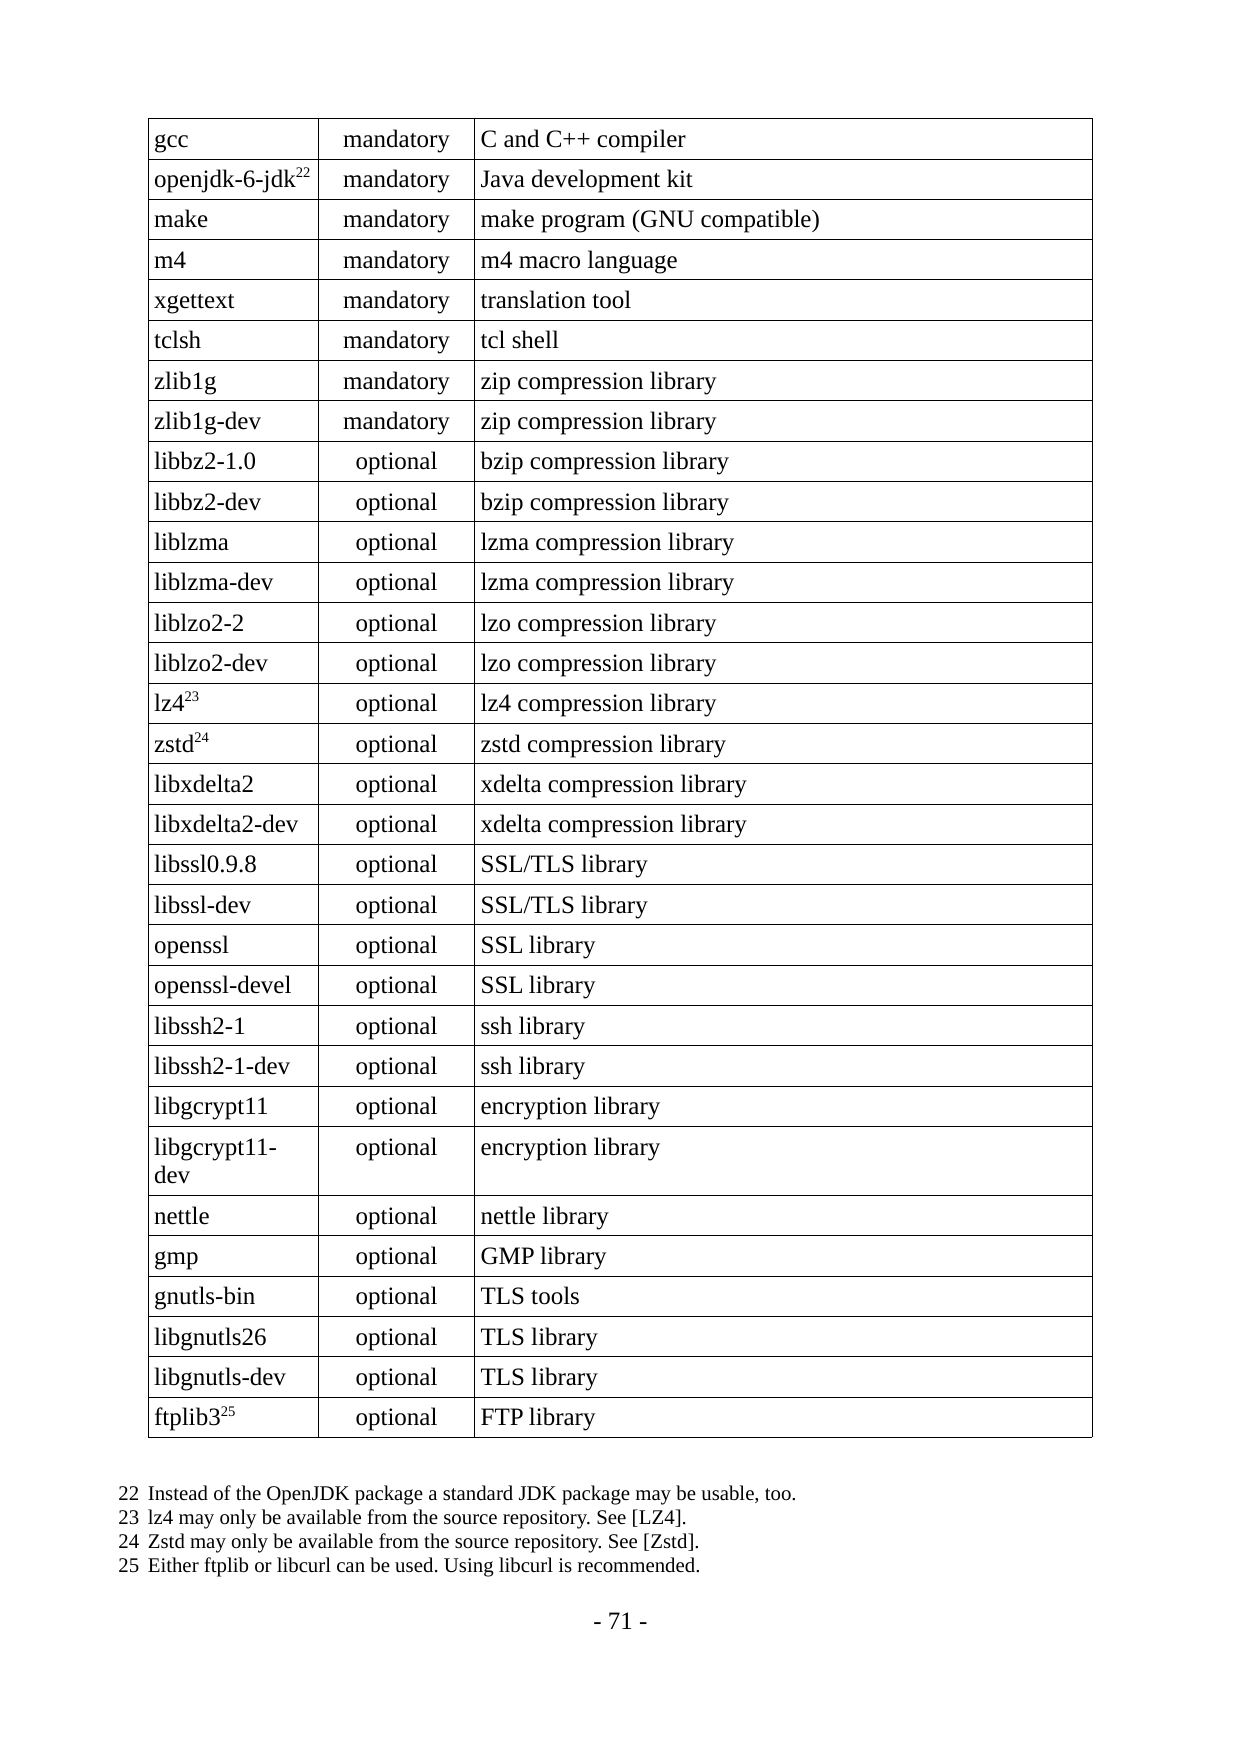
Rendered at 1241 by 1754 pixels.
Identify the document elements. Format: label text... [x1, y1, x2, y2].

table_cell optional [319, 885, 474, 924]
table_cell SSL/TLS library [475, 845, 1092, 884]
table_cell mandatory [319, 119, 474, 158]
table_cell optional [319, 724, 474, 763]
table_cell lzo compression library [475, 603, 1092, 642]
table_cell Java development kit [475, 160, 1092, 199]
table_cell gcc [149, 119, 318, 158]
table_cell FTP library [475, 1398, 1092, 1437]
table_cell m4 macro language [475, 240, 1092, 279]
table_cell libgcrypt11-dev [149, 1127, 318, 1195]
table_cell libssl-dev [149, 885, 318, 924]
table_cell optional [319, 1277, 474, 1316]
table_cell tcl shell [475, 321, 1092, 360]
table_cell lz4 compression library [475, 684, 1092, 723]
table_cell mandatory [319, 361, 474, 400]
table_cell mandatory [319, 280, 474, 320]
table_cell mandatory [319, 401, 474, 441]
table_cell bzip compression library [475, 442, 1092, 481]
table_cell xdelta compression library [475, 805, 1092, 844]
table_cell optional [319, 643, 474, 682]
table_cell C and C++ compiler [475, 119, 1092, 158]
table_cell SSL library [475, 925, 1092, 965]
table_cell optional [319, 1317, 474, 1356]
table_cell libxdelta2-dev [149, 805, 318, 844]
table_cell libgnutls26 [149, 1317, 318, 1356]
table_cell liblzo2-dev [149, 643, 318, 682]
table_cell make program (GNU compatible) [475, 200, 1092, 239]
table_cell xgettext [149, 280, 318, 320]
table_cell optional [319, 1196, 474, 1235]
table_cell zip compression library [475, 401, 1092, 441]
table_cell optional [319, 563, 474, 602]
table_cell optional [319, 1006, 474, 1045]
table_cell liblzo2-2 [149, 603, 318, 642]
table_cell TLS library [475, 1317, 1092, 1356]
table_cell nettle [149, 1196, 318, 1235]
table_cell xdelta compression library [475, 764, 1092, 803]
table_cell zip compression library [475, 361, 1092, 400]
table_cell optional [319, 966, 474, 1005]
table_cell lzma compression library [475, 522, 1092, 562]
table_cell mandatory [319, 200, 474, 239]
table_cell libbz2-1.0 [149, 442, 318, 481]
table_cell libssh2-1 [149, 1006, 318, 1045]
table_cell optional [319, 764, 474, 803]
table_cell nettle library [475, 1196, 1092, 1235]
table_cell optional [319, 1357, 474, 1397]
table_cell ftplib3 [149, 1398, 318, 1437]
table_cell optional [319, 1087, 474, 1126]
table_cell optional [319, 603, 474, 642]
table_cell libssl0.9.8 [149, 845, 318, 884]
table_cell openssl-devel [149, 966, 318, 1005]
table_cell openjdk-6-jdk [149, 160, 318, 199]
table_cell mandatory [319, 160, 474, 199]
table_cell ssh library [475, 1006, 1092, 1045]
table_cell ssh library [475, 1046, 1092, 1086]
table_cell encryption library [475, 1087, 1092, 1126]
table_cell libbz2-dev [149, 482, 318, 521]
table_cell gnutls-bin [149, 1277, 318, 1316]
table_cell optional [319, 522, 474, 562]
table_cell zlib1g [149, 361, 318, 400]
table_cell TLS library [475, 1357, 1092, 1397]
table_cell libgnutls-dev [149, 1357, 318, 1397]
table_cell optional [319, 925, 474, 965]
table_cell optional [319, 684, 474, 723]
table_cell gmp [149, 1236, 318, 1276]
table_cell optional [319, 1127, 474, 1195]
table_cell lz4 [149, 684, 318, 723]
table_cell optional [319, 442, 474, 481]
table_cell translation tool [475, 280, 1092, 320]
table_cell liblzma-dev [149, 563, 318, 602]
table_cell optional [319, 845, 474, 884]
table_cell zstd [149, 724, 318, 763]
table_cell optional [319, 1236, 474, 1276]
table_cell lzo compression library [475, 643, 1092, 682]
table_cell mandatory [319, 240, 474, 279]
table_cell zlib1g-dev [149, 401, 318, 441]
table_cell tclsh [149, 321, 318, 360]
table_cell GMP library [475, 1236, 1092, 1276]
table_cell make [149, 200, 318, 239]
table_cell m4 [149, 240, 318, 279]
table_cell libxdelta2 [149, 764, 318, 803]
table_cell optional [319, 805, 474, 844]
table_cell mandatory [319, 321, 474, 360]
table_cell zstd compression library [475, 724, 1092, 763]
table_cell openssl [149, 925, 318, 965]
table_cell libgcrypt11 [149, 1087, 318, 1126]
table_cell optional [319, 1046, 474, 1086]
table_cell lzma compression library [475, 563, 1092, 602]
table_cell encryption library [475, 1127, 1092, 1195]
table_cell optional [319, 482, 474, 521]
table_cell SSL library [475, 966, 1092, 1005]
table_cell liblzma [149, 522, 318, 562]
table_cell bzip compression library [475, 482, 1092, 521]
table_cell SSL/TLS library [475, 885, 1092, 924]
table_cell libssh2-1-dev [149, 1046, 318, 1086]
table_cell TLS tools [475, 1277, 1092, 1316]
table_cell optional [319, 1398, 474, 1437]
